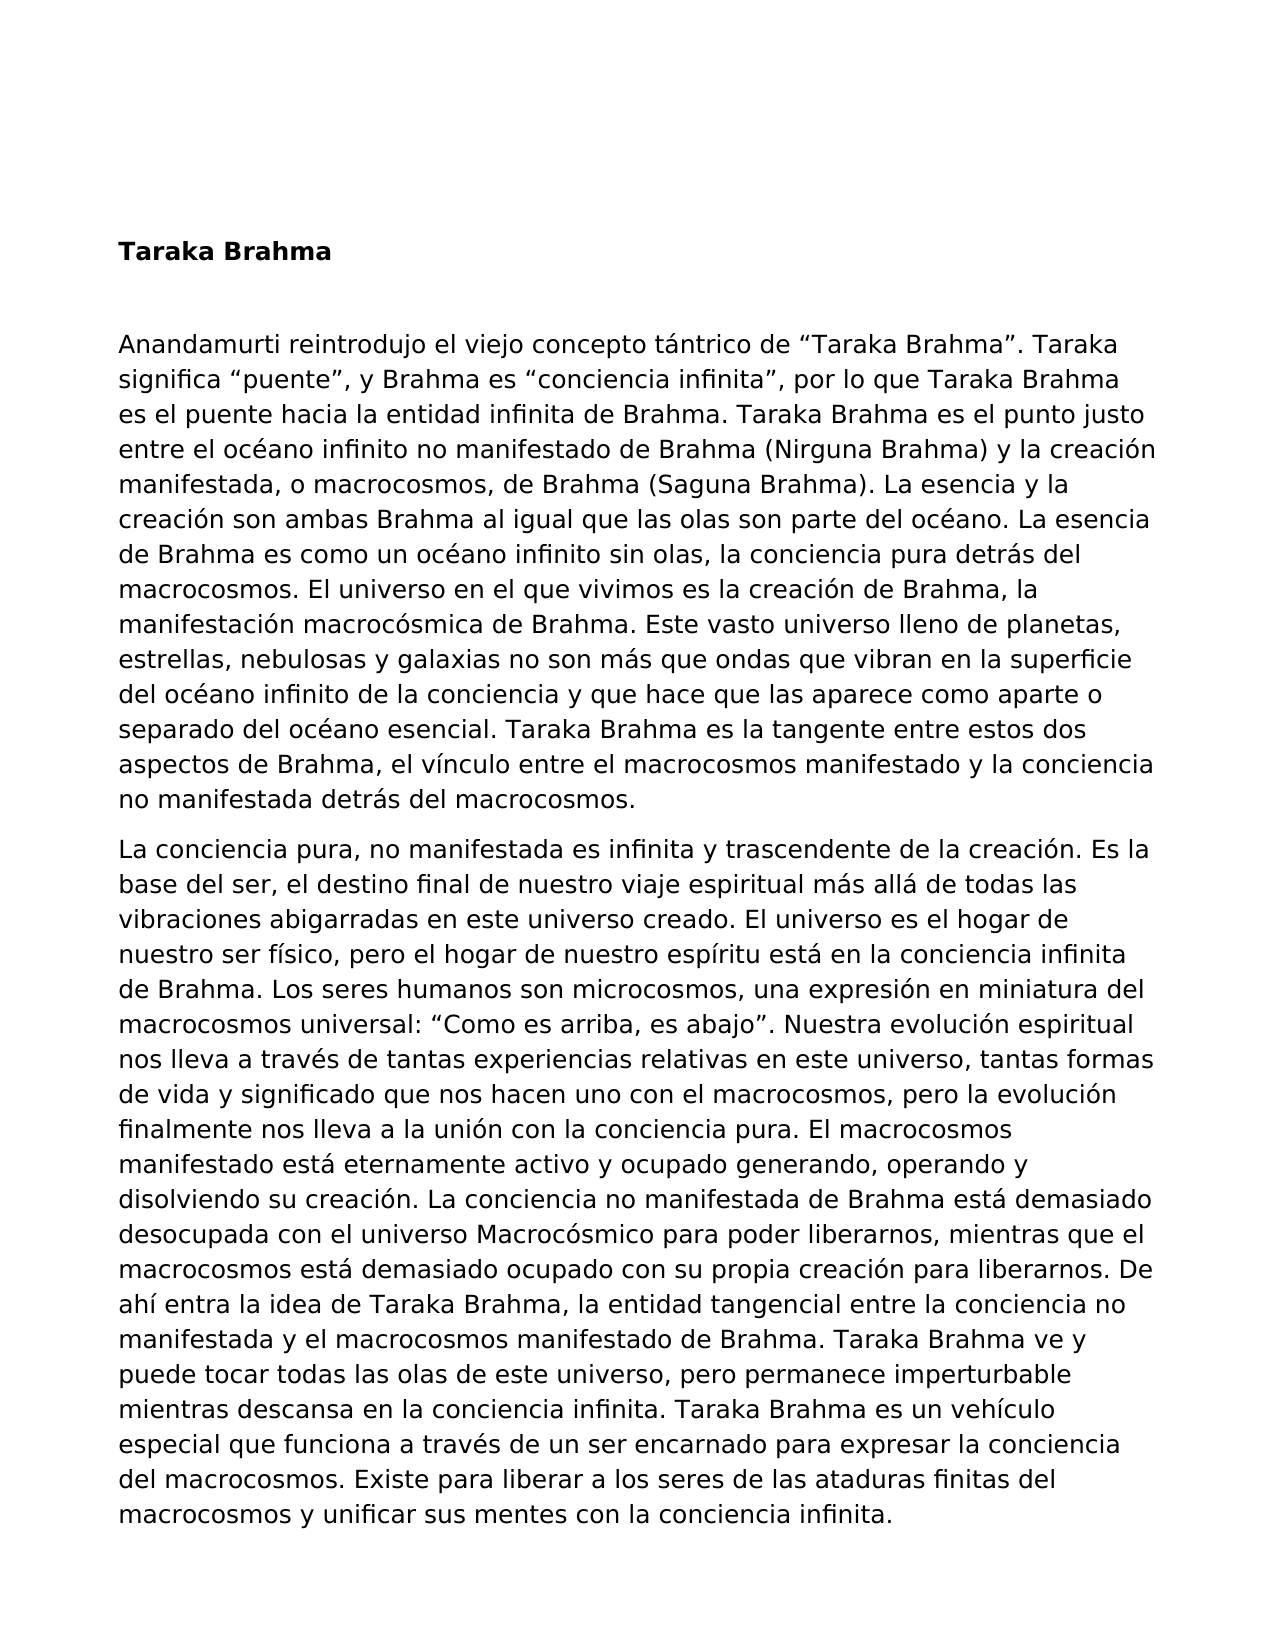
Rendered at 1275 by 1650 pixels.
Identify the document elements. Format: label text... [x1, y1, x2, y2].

text La conciencia pura, no manifestada es infinita y trascendente de la creación. Es la base del ser, el destino final de nuestro viaje espiritual más allá de todas las vibraciones abigarradas en este universo creado. El universo es el hogar de nuestro ser físico, pero el hogar de nuestro espíritu está en la conciencia infinita de Brahma. Los seres humanos son microcosmos, una expresión en miniatura del macrocosmos universal: “Como es arriba, es abajo”. Nuestra evolución espiritual nos lleva a través de tantas experiencias relativas en este universo, tantas formas de vida y significado que nos hacen uno con el macrocosmos, pero la evolución finalmente nos lleva a la unión con la conciencia pura. El macrocosmos manifestado está eternamente activo y ocupado generando, operando y disolviendo su creación. La conciencia no manifestada de Brahma está demasiado desocupada con el universo Macrocósmico para poder liberarnos, mientras que el macrocosmos está demasiado ocupado con su propia creación para liberarnos. De ahí entra la idea de Taraka Brahma, la entidad tangencial entre la conciencia no manifestada y el macrocosmos manifestado de Brahma. Taraka Brahma ve y puede tocar todas las olas de este universo, pero permanece imperturbable mientras descansa en la conciencia infinita. Taraka Brahma es un vehículo especial que funciona a través de un ser encarnado para expresar la conciencia del macrocosmos. Existe para liberar a los seres de las ataduras finitas del macrocosmos y unificar sus mentes con la conciencia infinita. [118, 835, 1157, 1529]
text Anandamurti reintrodujo el viejo concepto tántrico de “Taraka Brahma”. Taraka significa “puente”, y Brahma es “conciencia infinita”, por lo que Taraka Brahma es el puente hacia la entidad infinita de Brahma. Taraka Brahma es el punto justo entre el océano infinito no manifestado de Brahma (Nirguna Brahma) y la creación manifestada, o macrocosmos, de Brahma (Saguna Brahma). La esencia y la creación son ambas Brahma al igual que las olas son parte del océano. La esencia de Brahma es como un océano infinito sin olas, la conciencia pura detrás del macrocosmos. El universo en el que vivimos es la creación de Brahma, la manifestación macrocósmica de Brahma. Este vasto universo lleno de planetas, estrellas, nebulosas y galaxias no son más que ondas que vibran en la superficie del océano infinito de la conciencia y que hace que las aparece como aparte o separado del océano esencial. Taraka Brahma es la tangente entre estos dos aspectos de Brahma, el vínculo entre el macrocosmos manifestado y la conciencia no manifestada detrás del macrocosmos. [118, 331, 1157, 815]
subtitle Taraka Brahma [118, 237, 1079, 266]
